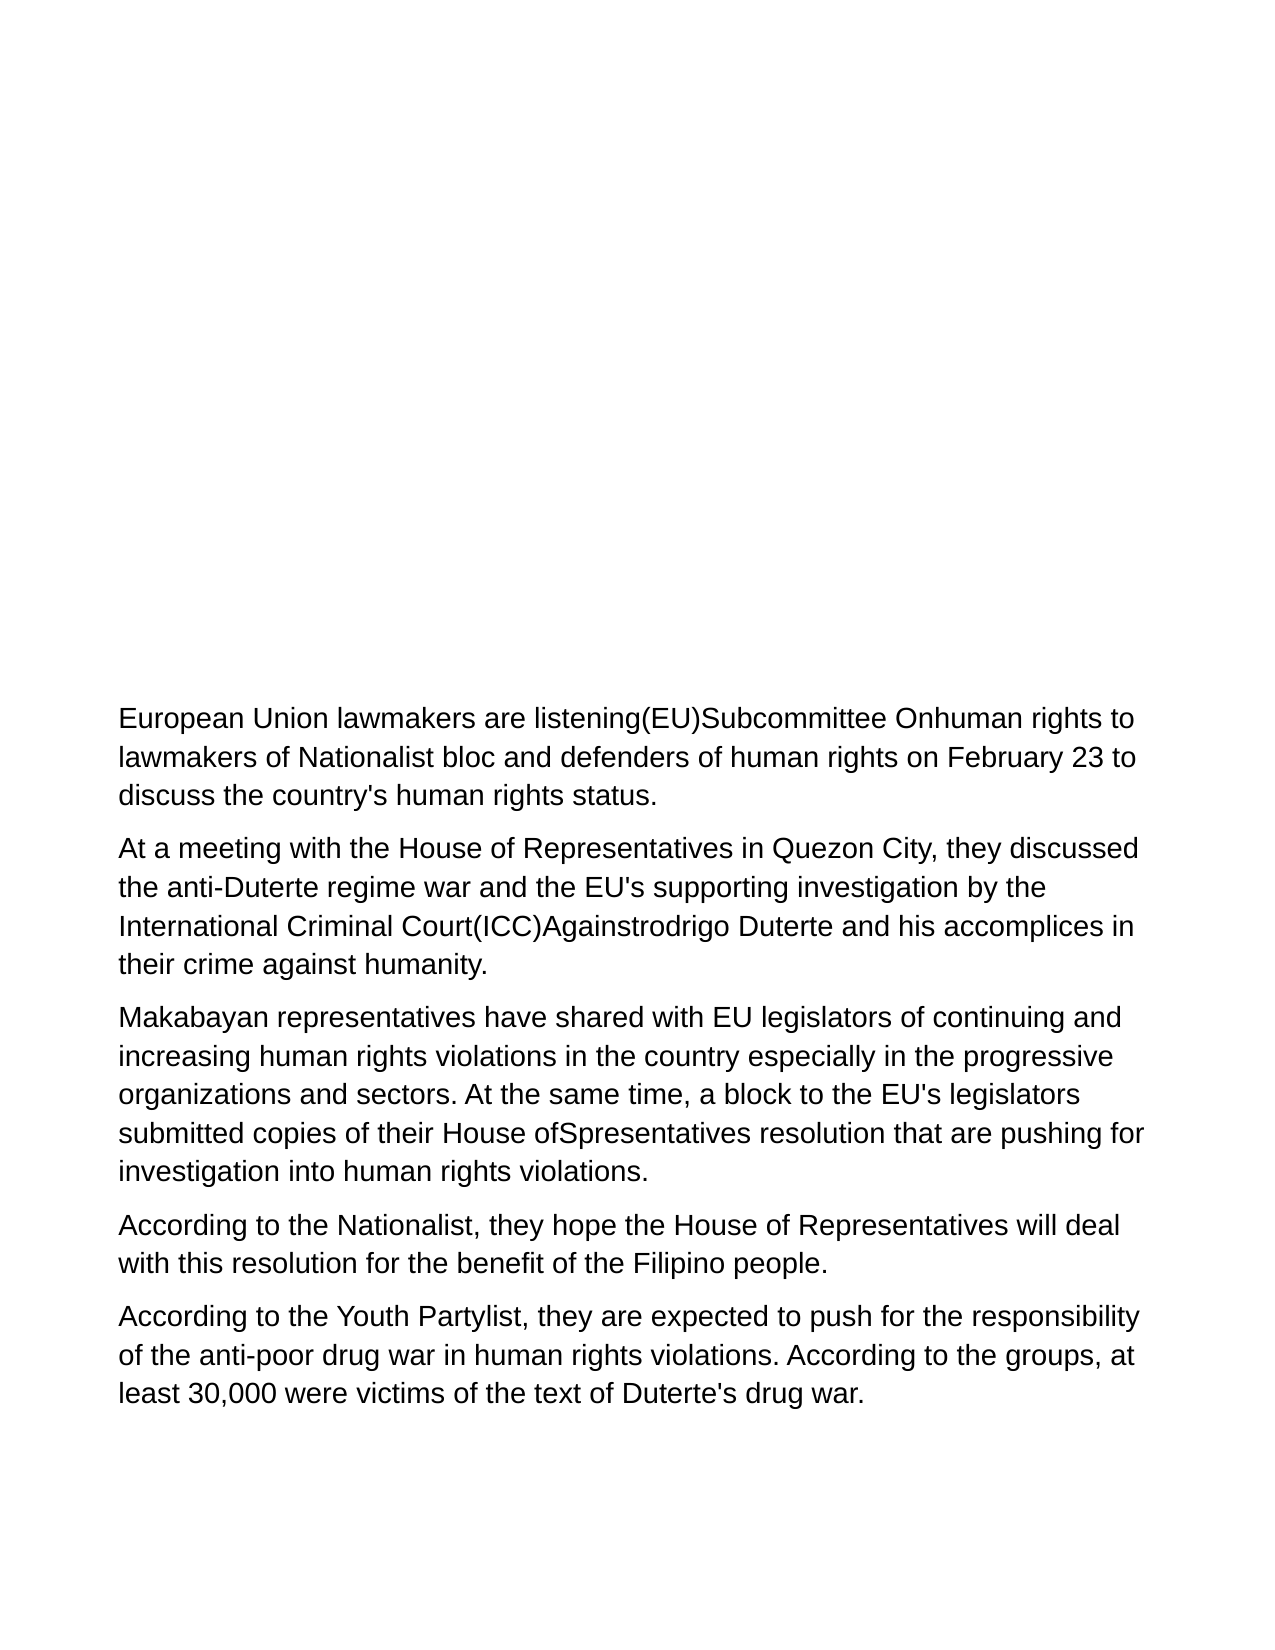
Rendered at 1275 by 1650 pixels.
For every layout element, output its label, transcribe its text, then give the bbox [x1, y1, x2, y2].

text According to the Nationalist, they hope the House of Representatives will deal with this resolution for the benefit of the Filipino people. [118, 1207, 1157, 1279]
text Makabayan representatives have shared with EU legislators of continuing and increasing human rights violations in the country especially in the progressive organizations and sectors. At the same time, a block to the EU's legislators submitted copies of their House ofSpresentatives resolution that are pushing for investigation into human rights violations. [118, 1000, 1157, 1188]
text According to the Youth Partylist, they are expected to push for the responsibility of the anti-poor drug war in human rights violations. According to the groups, at least 30,000 were victims of the text of Duterte's drug war. [118, 1299, 1157, 1410]
text At a meeting with the House of Representatives in Quezon City, they discussed the anti-Duterte regime war and the EU's supporting investigation by the International Criminal Court(ICC)Againstrodrigo Duterte and his accomplices in their crime against humanity. [118, 831, 1157, 981]
text European Union lawmakers are listening(EU)Subcommittee Onhuman rights to lawmakers of Nationalist bloc and defenders of human rights on February 23 to discuss the country's human rights status. [118, 118, 1157, 812]
